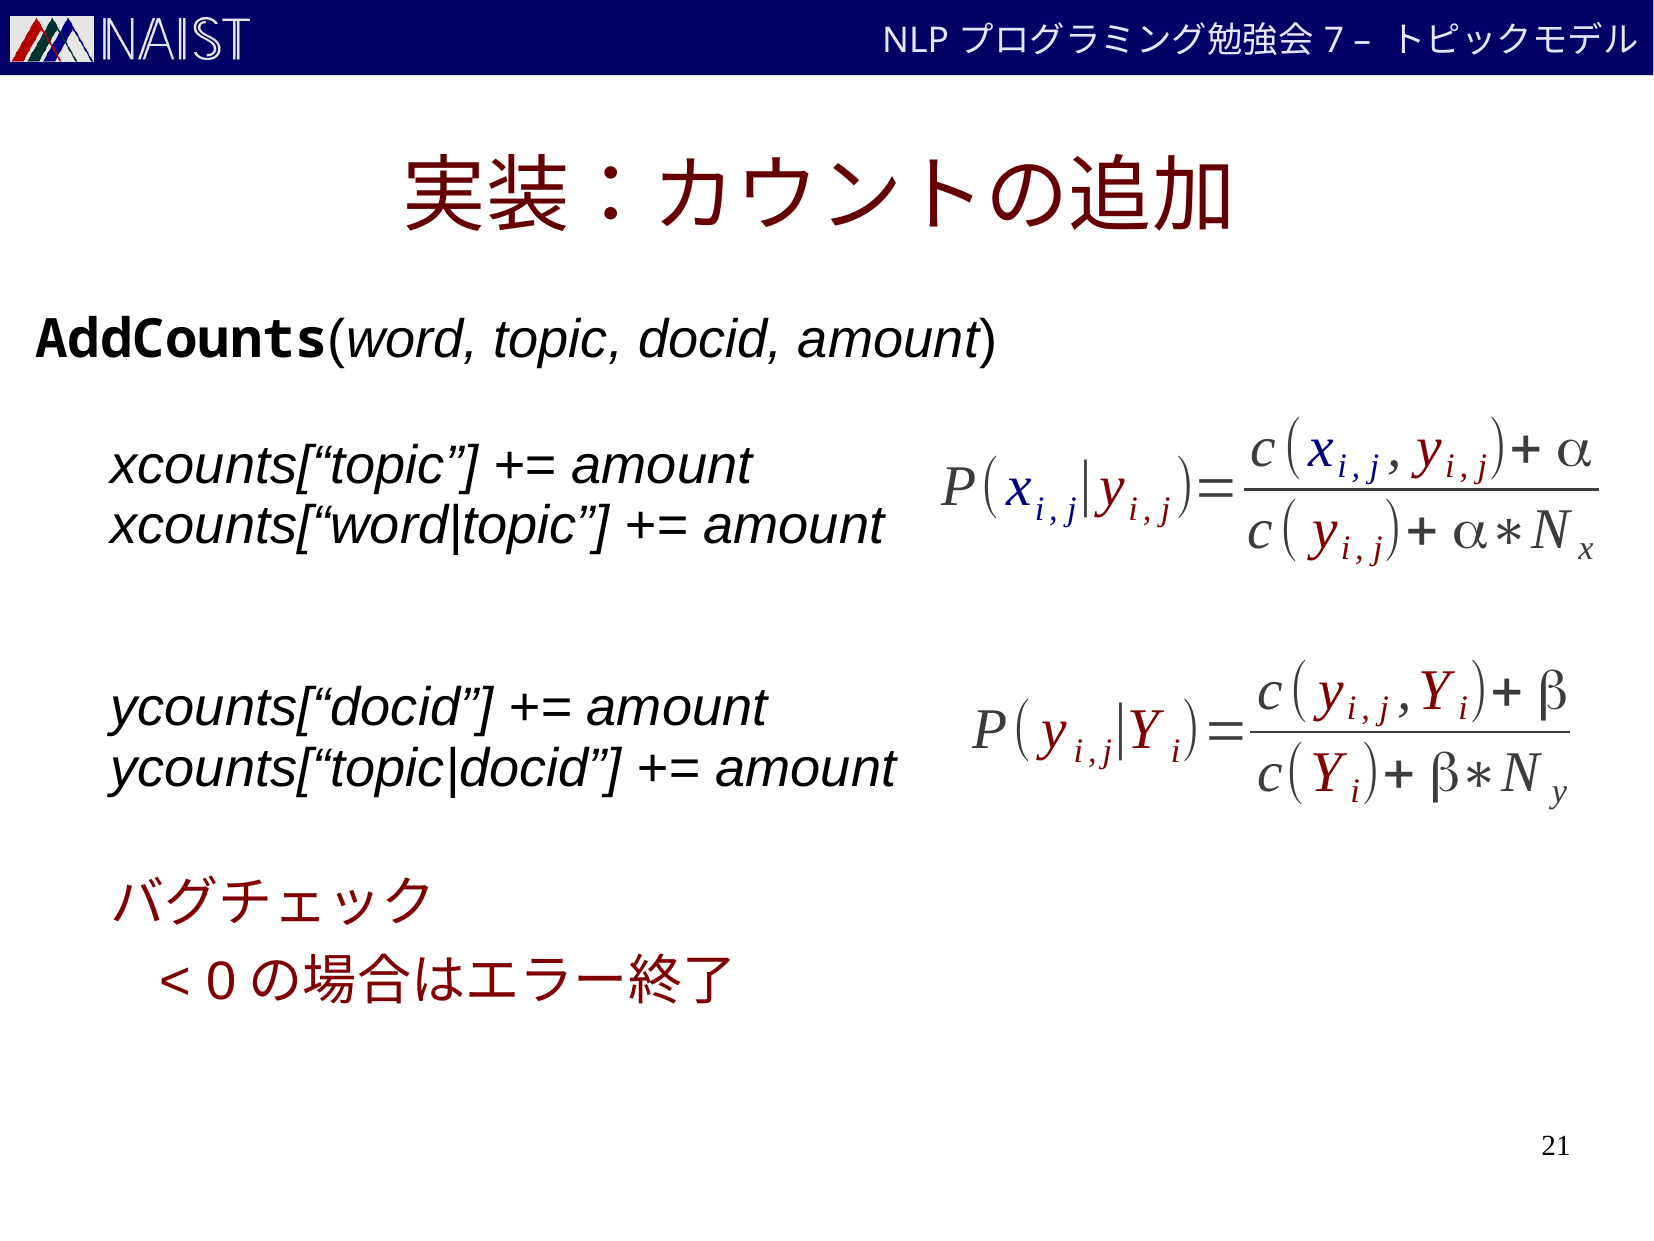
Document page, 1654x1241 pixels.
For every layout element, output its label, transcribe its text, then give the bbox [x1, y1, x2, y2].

title 実装：カウントの追加 [75, 92, 1564, 285]
picture [102, 17, 251, 60]
chart [955, 655, 1588, 812]
chart [923, 412, 1616, 569]
picture [10, 16, 94, 62]
list AddCounts(word, topic, docid, amount) xcounts[“topic”] += amount xcounts[“word|topic”] += amount ycounts[“docid”] += amount ycounts[“topic|docid”] += amount バグチェック < 0の場合はエラー終了 [0, 300, 1613, 1119]
